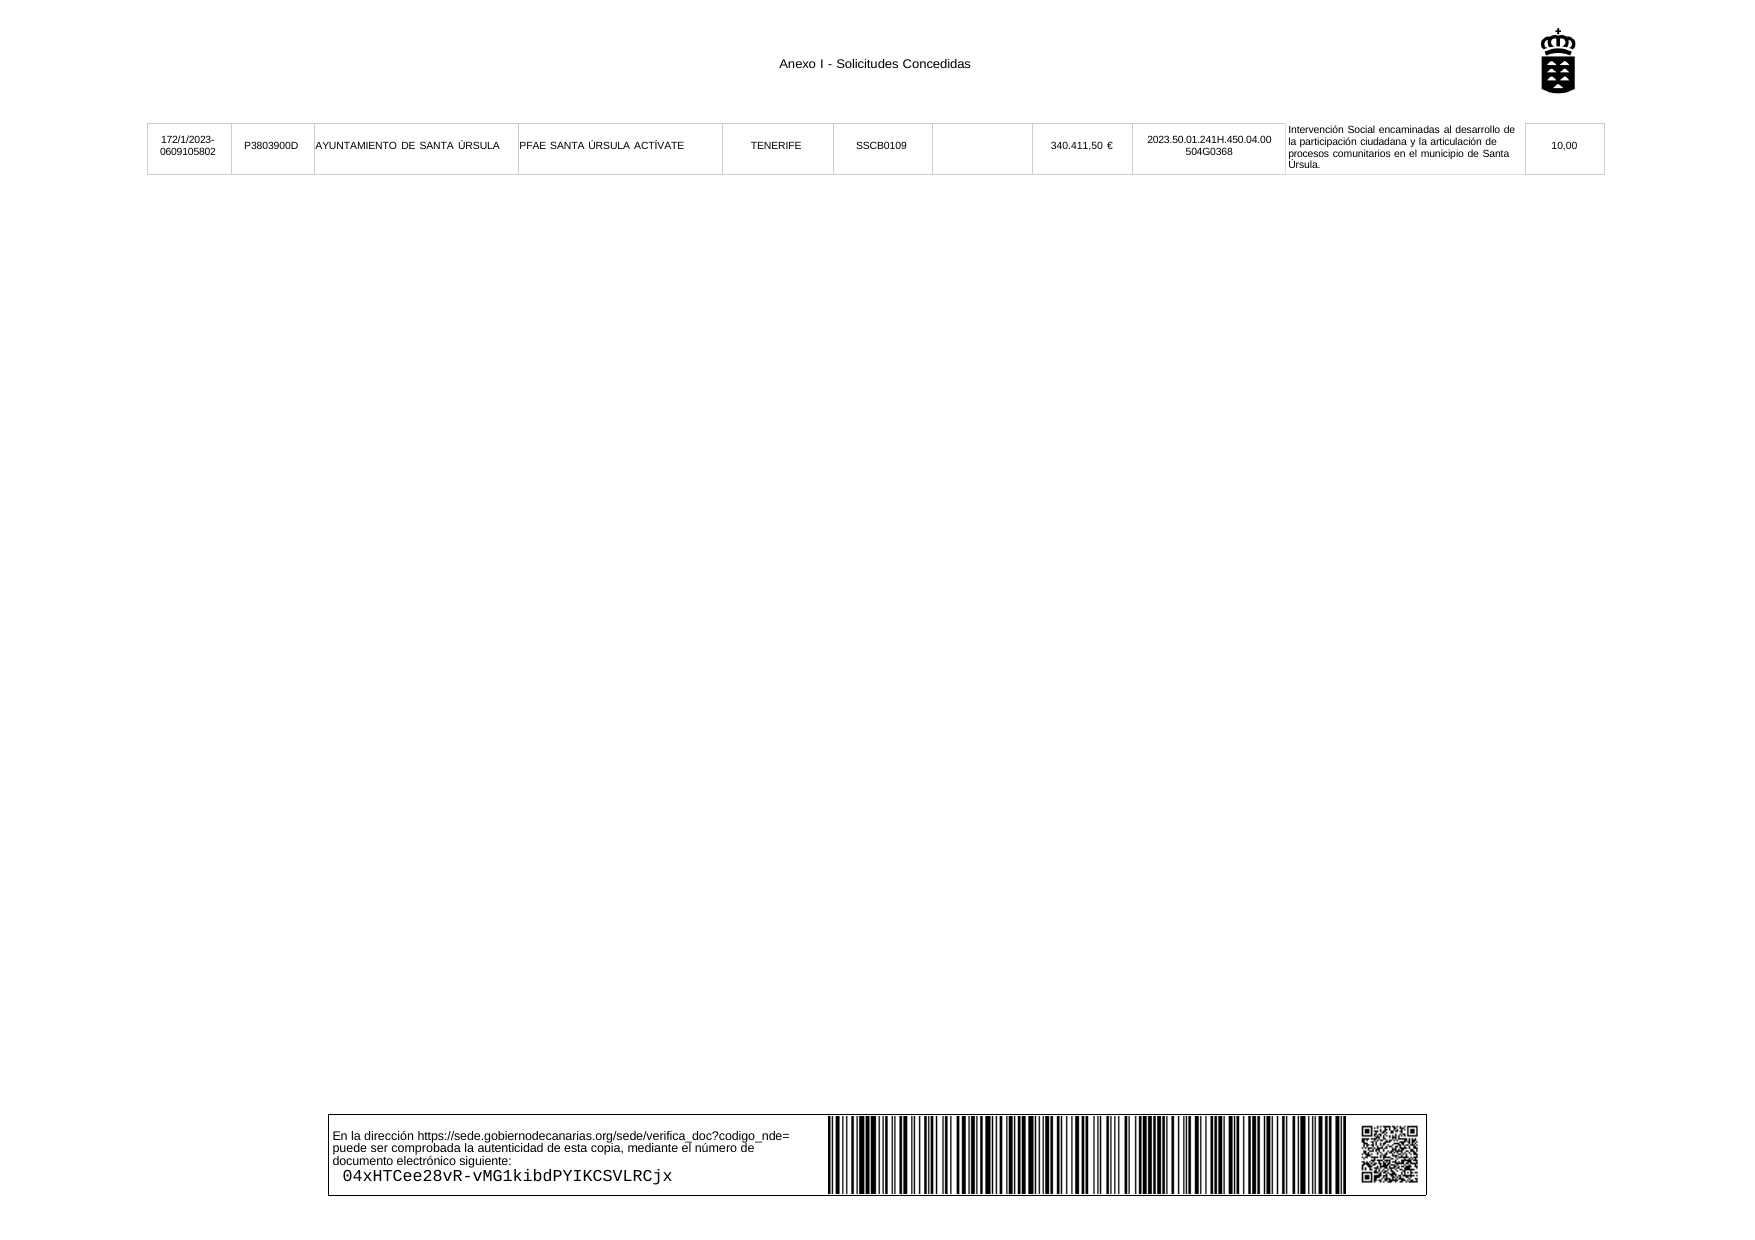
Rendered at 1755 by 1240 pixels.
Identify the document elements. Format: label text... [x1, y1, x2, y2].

table_cell 10,00 [1526, 124, 1604, 174]
table_cell P3803900D [232, 124, 314, 174]
table_cell AYUNTAMIENTO DE SANTA ÚRSULA [315, 124, 518, 174]
table_cell 172/1/2023- 0609105802 [148, 124, 231, 174]
table_cell [933, 124, 1032, 174]
table_cell Úrsula. [1286, 159, 1525, 174]
table_cell SSCB0109 [834, 124, 932, 174]
table_cell 340.411,50 € [1033, 124, 1132, 174]
table_cell PFAE SANTA ÚRSULA ACTÍVATE [519, 124, 722, 174]
table_cell TENERIFE [723, 124, 833, 174]
table_cell Intervención Social encaminadas al desarrollo de la participación ciudadana y la articulación de procesos comunitarios en el municipio de Santa [1286, 123, 1525, 159]
table_cell 2023.50.01.241H.450.04.00 504G0368 [1133, 124, 1285, 174]
